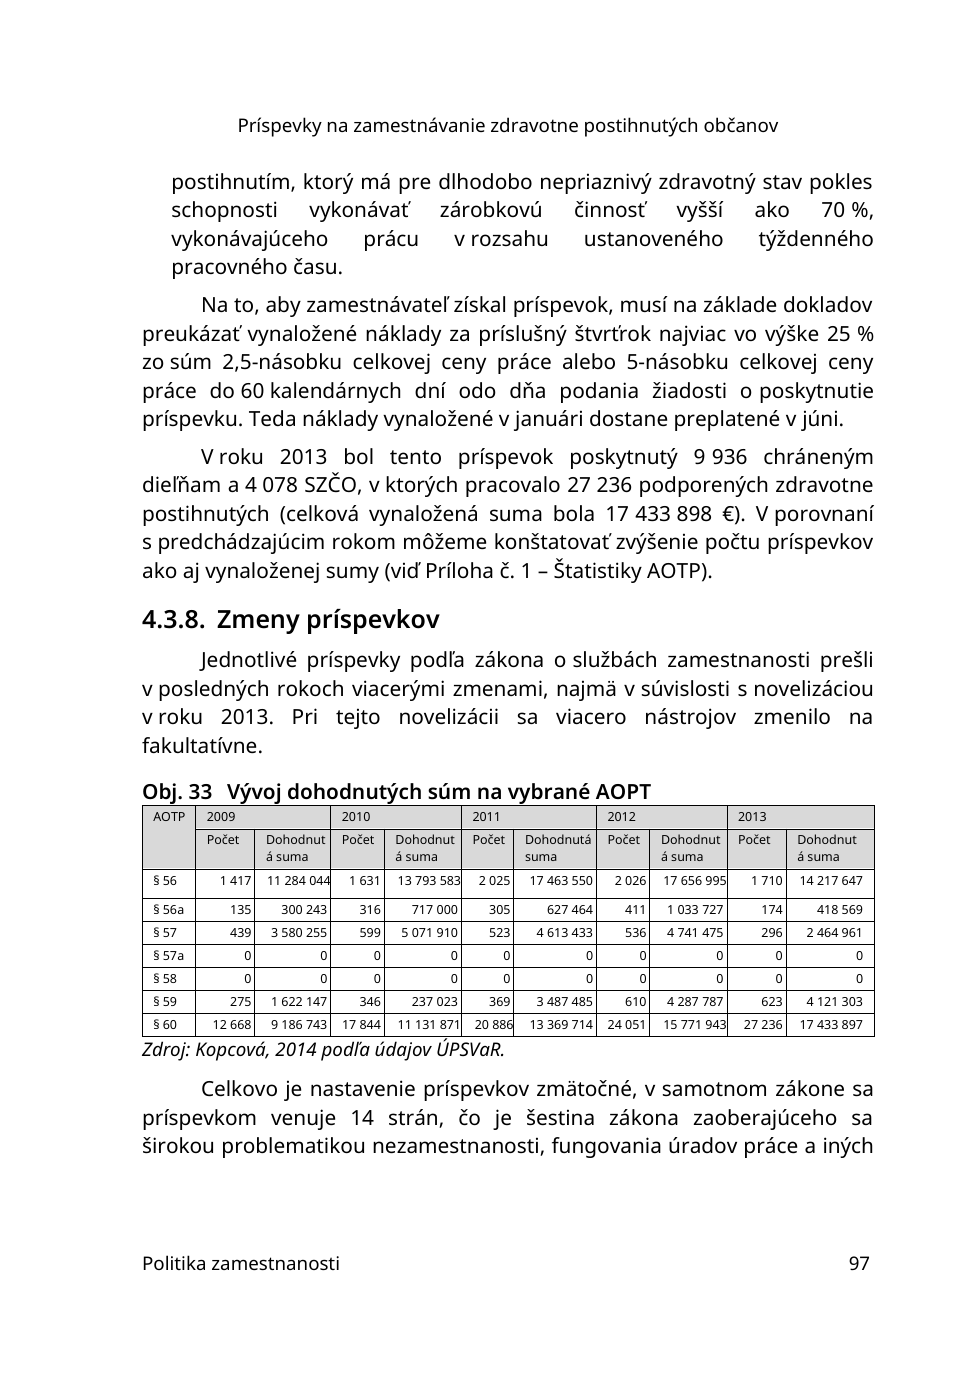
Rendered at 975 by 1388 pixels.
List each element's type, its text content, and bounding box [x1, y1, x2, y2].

table_cell 300 243 [255, 899, 330, 921]
table_cell 1 417 [196, 870, 254, 898]
table_cell 0 [462, 968, 513, 990]
table_cell 439 [196, 922, 254, 944]
table_cell 17 433 897 [787, 1014, 874, 1036]
list Vývoj dohodnutých súm na vybrané AOPT [142, 777, 874, 805]
table_cell § 60 [143, 1014, 195, 1036]
table_cell 0 [597, 968, 649, 990]
table_cell 11 284 044 [255, 870, 330, 898]
table_cell 0 [787, 968, 874, 990]
table_cell 174 [728, 899, 786, 921]
table_cell 411 [597, 899, 649, 921]
table_cell 3 487 485 [514, 991, 596, 1013]
table_cell 0 [385, 945, 461, 967]
table_cell 17 844 [331, 1014, 384, 1036]
text V roku 2013 bol tento príspevok poskytnutý 9 936 chráneným dieľňam a 4 078 SZČO, v ktorých pracovalo 27 236 podporených zdravotne postihnutých (celková vynaložená suma bola 17 433 898 €). V porovnaní s predchádzajúcim rokom môžeme konštatovať zvýšenie počtu príspevkov ako aj vynaloženej sumy (viď Príloha č. 1 – Štatistiky AOTP). [142, 442, 874, 584]
text Na to, aby zamestnávateľ získal príspevok, musí na základe dokladov preukázať vynaložené náklady za príslušný štvrťrok najviac vo výške 25 % zo súm 2,5-násobku celkovej ceny práce alebo 5-násobku celkovej ceny práce do 60 kalendárnych dní odo dňa podania žiadosti o poskytnutie príspevku. Teda náklady vynaložené v januári dostane preplatené v júni. [142, 290, 874, 433]
table_cell 1 033 727 [650, 899, 727, 921]
table_cell 15 771 943 [650, 1014, 727, 1036]
table_cell 4 121 303 [787, 991, 874, 1013]
subtitle Zmeny príspevkov [142, 602, 874, 636]
table_cell 296 [728, 922, 786, 944]
table_cell 2 026 [597, 870, 649, 898]
table_cell 13 793 583 [385, 870, 461, 898]
table_cell 0 [650, 945, 727, 967]
table_cell Dohodnutá suma [650, 830, 727, 868]
table_cell § 56 [143, 870, 195, 898]
table_header AOTP [143, 806, 195, 868]
table_cell 2 025 [462, 870, 513, 898]
table_cell 0 [597, 945, 649, 967]
table_cell 599 [331, 922, 384, 944]
table_cell 17 656 995 [650, 870, 727, 898]
table_cell Počet [728, 830, 786, 868]
table_cell 623 [728, 991, 786, 1013]
table_cell 27 236 [728, 1014, 786, 1036]
table_cell Počet [597, 830, 649, 868]
table_cell 3 580 255 [255, 922, 330, 944]
table_cell 0 [196, 945, 254, 967]
table_cell 0 [650, 968, 727, 990]
table_cell 1 710 [728, 870, 786, 898]
table_cell § 57a [143, 945, 195, 967]
table_cell 717 000 [385, 899, 461, 921]
table_cell 2 464 961 [787, 922, 874, 944]
table_cell 0 [331, 968, 384, 990]
table_cell 0 [787, 945, 874, 967]
table_cell 20 886 [462, 1014, 513, 1036]
table_cell 305 [462, 899, 513, 921]
table_header 2012 [597, 806, 727, 828]
table_cell 1 622 147 [255, 991, 330, 1013]
table_cell 536 [597, 922, 649, 944]
table_cell § 56a [143, 899, 195, 921]
text Zdroj: Kopcová, 2014 podľa údajov ÚPSVaR. [142, 1037, 874, 1062]
table_cell 0 [728, 968, 786, 990]
table_cell 11 131 871 [385, 1014, 461, 1036]
table_cell Počet [196, 830, 254, 868]
table_cell Dohodnutá suma [255, 830, 330, 868]
table_cell Dohodnutá suma [385, 830, 461, 868]
table_cell 14 217 647 [787, 870, 874, 898]
table_cell 5 071 910 [385, 922, 461, 944]
table_header 2010 [331, 806, 461, 828]
table_cell 0 [385, 968, 461, 990]
table_cell 0 [462, 945, 513, 967]
table_cell 0 [728, 945, 786, 967]
text Celkovo je nastavenie príspevkov zmätočné, v samotnom zákone sa príspevkom venuje 14 strán, čo je šestina zákona zaoberajúceho sa širokou problematikou nezamestnanosti, fungovania úradov práce a iných [142, 1074, 874, 1160]
table_cell 627 464 [514, 899, 596, 921]
table_cell Počet [462, 830, 513, 868]
table_header 2009 [196, 806, 330, 828]
table_cell § 57 [143, 922, 195, 944]
table_cell 0 [514, 968, 596, 990]
list postihnutím, ktorý má pre dlhodobo nepriaznivý zdravotný stav pokles schopnosti vykonávať zárobkovú činnosť vyšší ako 70 %, vykonávajúceho prácu v rozsahu ustanoveného týždenného pracovného času. [153, 167, 874, 281]
table_cell 135 [196, 899, 254, 921]
table_cell Počet [331, 830, 384, 868]
text Jednotlivé príspevky podľa zákona o službách zamestnanosti prešli v posledných rokoch viacerými zmenami, najmä v súvislosti s novelizáciou v roku 2013. Pri tejto novelizácii sa viacero nástrojov zmenilo na fakultatívne. [142, 646, 874, 759]
table_cell 523 [462, 922, 513, 944]
table_cell Dohodnutá suma [787, 830, 874, 868]
table_cell 12 668 [196, 1014, 254, 1036]
table_cell 17 463 550 [514, 870, 596, 898]
table_cell 4 741 475 [650, 922, 727, 944]
table_header 2013 [728, 806, 874, 828]
table_cell 1 631 [331, 870, 384, 898]
table_cell 316 [331, 899, 384, 921]
table_cell 9 186 743 [255, 1014, 330, 1036]
table_cell 0 [255, 945, 330, 967]
table_cell 24 051 [597, 1014, 649, 1036]
table_header 2011 [462, 806, 596, 828]
table_cell 4 287 787 [650, 991, 727, 1013]
table_cell 346 [331, 991, 384, 1013]
table_cell 0 [196, 968, 254, 990]
table_cell 4 613 433 [514, 922, 596, 944]
table_cell 237 023 [385, 991, 461, 1013]
table_cell 275 [196, 991, 254, 1013]
table_cell § 59 [143, 991, 195, 1013]
table_cell Dohodnutá suma [514, 830, 596, 868]
table_cell 13 369 714 [514, 1014, 596, 1036]
table_cell 0 [255, 968, 330, 990]
table_cell 369 [462, 991, 513, 1013]
table_cell 0 [514, 945, 596, 967]
table_cell 610 [597, 991, 649, 1013]
table_cell § 58 [143, 968, 195, 990]
table_cell 0 [331, 945, 384, 967]
table_cell 418 569 [787, 899, 874, 921]
